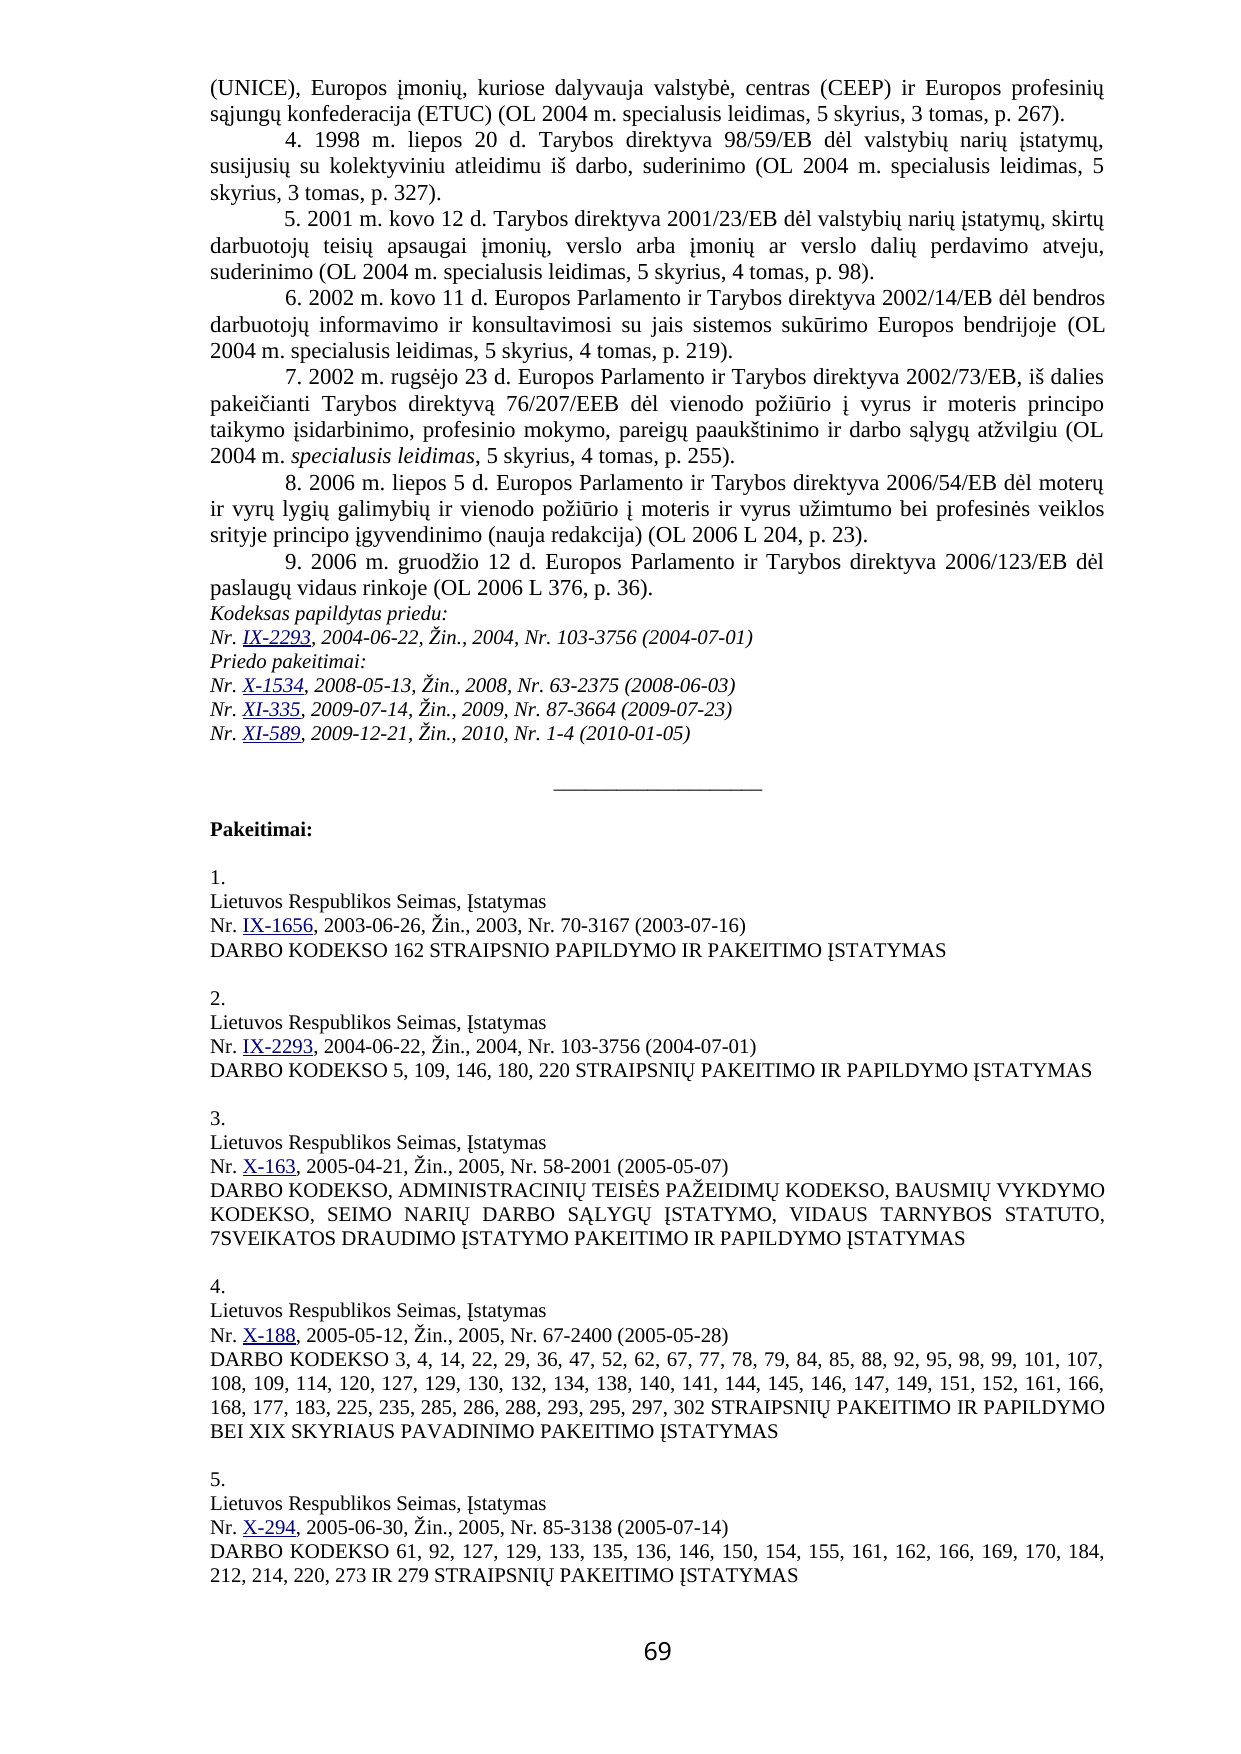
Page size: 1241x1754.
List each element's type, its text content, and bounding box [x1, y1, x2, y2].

text Lietuvos Respublikos Seimas, Įstatymas [210, 1130, 1106, 1154]
text DARBO KODEKSO 3, 4, 14, 22, 29, 36, 47, 52, 62, 67, 77, 78, 79, 84, 85, 88, 92, 95, 98, 99, 101, 107, 108, 109, 114, 120, 127, 129, 130, 132, 134, 138, 140, 141, 144, 145, 146, 147, 149, 151, 152, 161, 166, 168, 177, 183, 225, 235, 285, 286, 288, 293, 295, 297, 302 STRAIPSNIŲ PAKEITIMO IR PAPILDYMO BEI XIX SKYRIAUS PAVADINIMO PAKEITIMO ĮSTATYMAS [210, 1347, 1106, 1443]
text Nr. IX-2293, 2004-06-22, Žin., 2004, Nr. 103-3756 (2004-07-01) [210, 625, 1106, 649]
text Lietuvos Respublikos Seimas, Įstatymas [210, 1010, 1106, 1034]
text 6. 2002 m. kovo 11 d. Europos Parlamento ir Tarybos direktyva 2002/14/EB dėl bendros darbuotojų informavimo ir konsultavimosi su jais sistemos sukūrimo Europos bendrijoje (OL 2004 m. specialusis leidimas, 5 skyrius, 4 tomas, p. 219). [210, 284, 1106, 363]
text 1. [210, 865, 1106, 889]
text 4. 1998 m. liepos 20 d. Tarybos direktyva 98/59/EB dėl valstybių narių įstatymų, susijusių su kolektyviniu atleidimu iš darbo, suderinimo (OL 2004 m. specialusis leidimas, 5 skyrius, 3 tomas, p. 327). [210, 126, 1106, 205]
text Nr. XI-589, 2009-12-21, Žin., 2010, Nr. 1-4 (2010-01-05) [210, 721, 1106, 745]
text Priedo pakeitimai: [210, 649, 1106, 673]
text Nr. IX-2293, 2004-06-22, Žin., 2004, Nr. 103-3756 (2004-07-01) [210, 1034, 1106, 1058]
text Nr. X-188, 2005-05-12, Žin., 2005, Nr. 67-2400 (2005-05-28) [210, 1322, 1106, 1347]
text 3. [210, 1106, 1106, 1130]
text Nr. X-163, 2005-04-21, Žin., 2005, Nr. 58-2001 (2005-05-07) [210, 1154, 1106, 1178]
text 7. 2002 m. rugsėjo 23 d. Europos Parlamento ir Tarybos direktyva 2002/73/EB, iš dalies pakeičianti Tarybos direktyvą 76/207/EEB dėl vienodo požiūrio į vyrus ir moteris principo taikymo įsidarbinimo, profesinio mokymo, pareigų paaukštinimo ir darbo sąlygų atžvilgiu (OL 2004 m. specialusis leidimas, 5 skyrius, 4 tomas, p. 255). [210, 363, 1106, 469]
text Nr. X-294, 2005-06-30, Žin., 2005, Nr. 85-3138 (2005-07-14) [210, 1515, 1106, 1539]
text Lietuvos Respublikos Seimas, Įstatymas [210, 1491, 1106, 1515]
text Kodeksas papildytas priedu: [210, 601, 1106, 625]
text DARBO KODEKSO 162 STRAIPSNIO PAPILDYMO IR PAKEITIMO ĮSTATYMAS [210, 937, 1106, 962]
text 8. 2006 m. liepos 5 d. Europos Parlamento ir Tarybos direktyva 2006/54/EB dėl moterų ir vyrų lygių galimybių ir vienodo požiūrio į moteris ir vyrus užimtumo bei profesinės veiklos srityje principo įgyvendinimo (nauja redakcija) (OL 2006 L 204, p. 23). [210, 469, 1106, 548]
text ____________________ [210, 769, 1106, 793]
text DARBO KODEKSO, ADMINISTRACINIŲ TEISĖS PAŽEIDIMŲ KODEKSO, BAUSMIŲ VYKDYMO KODEKSO, SEIMO NARIŲ DARBO SĄLYGŲ ĮSTATYMO, VIDAUS TARNYBOS STATUTO, 7SVEIKATOS DRAUDIMO ĮSTATYMO PAKEITIMO IR PAPILDYMO ĮSTATYMAS [210, 1178, 1106, 1250]
text Pakeitimai: [210, 817, 1106, 841]
text 9. 2006 m. gruodžio 12 d. Europos Parlamento ir Tarybos direktyva 2006/123/EB dėl paslaugų vidaus rinkoje (OL 2006 L 376, p. 36). [210, 548, 1106, 601]
text DARBO KODEKSO 5, 109, 146, 180, 220 STRAIPSNIŲ PAKEITIMO IR PAPILDYMO ĮSTATYMAS [210, 1058, 1106, 1082]
text Lietuvos Respublikos Seimas, Įstatymas [210, 889, 1106, 913]
text Nr. XI-335, 2009-07-14, Žin., 2009, Nr. 87-3664 (2009-07-23) [210, 697, 1106, 721]
text 5. [210, 1467, 1106, 1491]
text 2. [210, 986, 1106, 1010]
text 5. 2001 m. kovo 12 d. Tarybos direktyva 2001/23/EB dėl valstybių narių įstatymų, skirtų darbuotojų teisių apsaugai įmonių, verslo arba įmonių ar verslo dalių perdavimo atveju, suderinimo (OL 2004 m. specialusis leidimas, 5 skyrius, 4 tomas, p. 98). [210, 205, 1106, 284]
text DARBO KODEKSO 61, 92, 127, 129, 133, 135, 136, 146, 150, 154, 155, 161, 162, 166, 169, 170, 184, 212, 214, 220, 273 IR 279 STRAIPSNIŲ PAKEITIMO ĮSTATYMAS [210, 1539, 1106, 1587]
text Lietuvos Respublikos Seimas, Įstatymas [210, 1298, 1106, 1322]
text 4. [210, 1274, 1106, 1298]
text Nr. IX-1656, 2003-06-26, Žin., 2003, Nr. 70-3167 (2003-07-16) [210, 913, 1106, 937]
text (UNICE), Europos įmonių, kuriose dalyvauja valstybė, centras (CEEP) ir Europos profesinių sąjungų konfederacija (ETUC) (OL 2004 m. specialusis leidimas, 5 skyrius, 3 tomas, p. 267). [210, 73, 1106, 126]
text Nr. X-1534, 2008-05-13, Žin., 2008, Nr. 63-2375 (2008-06-03) [210, 673, 1106, 697]
